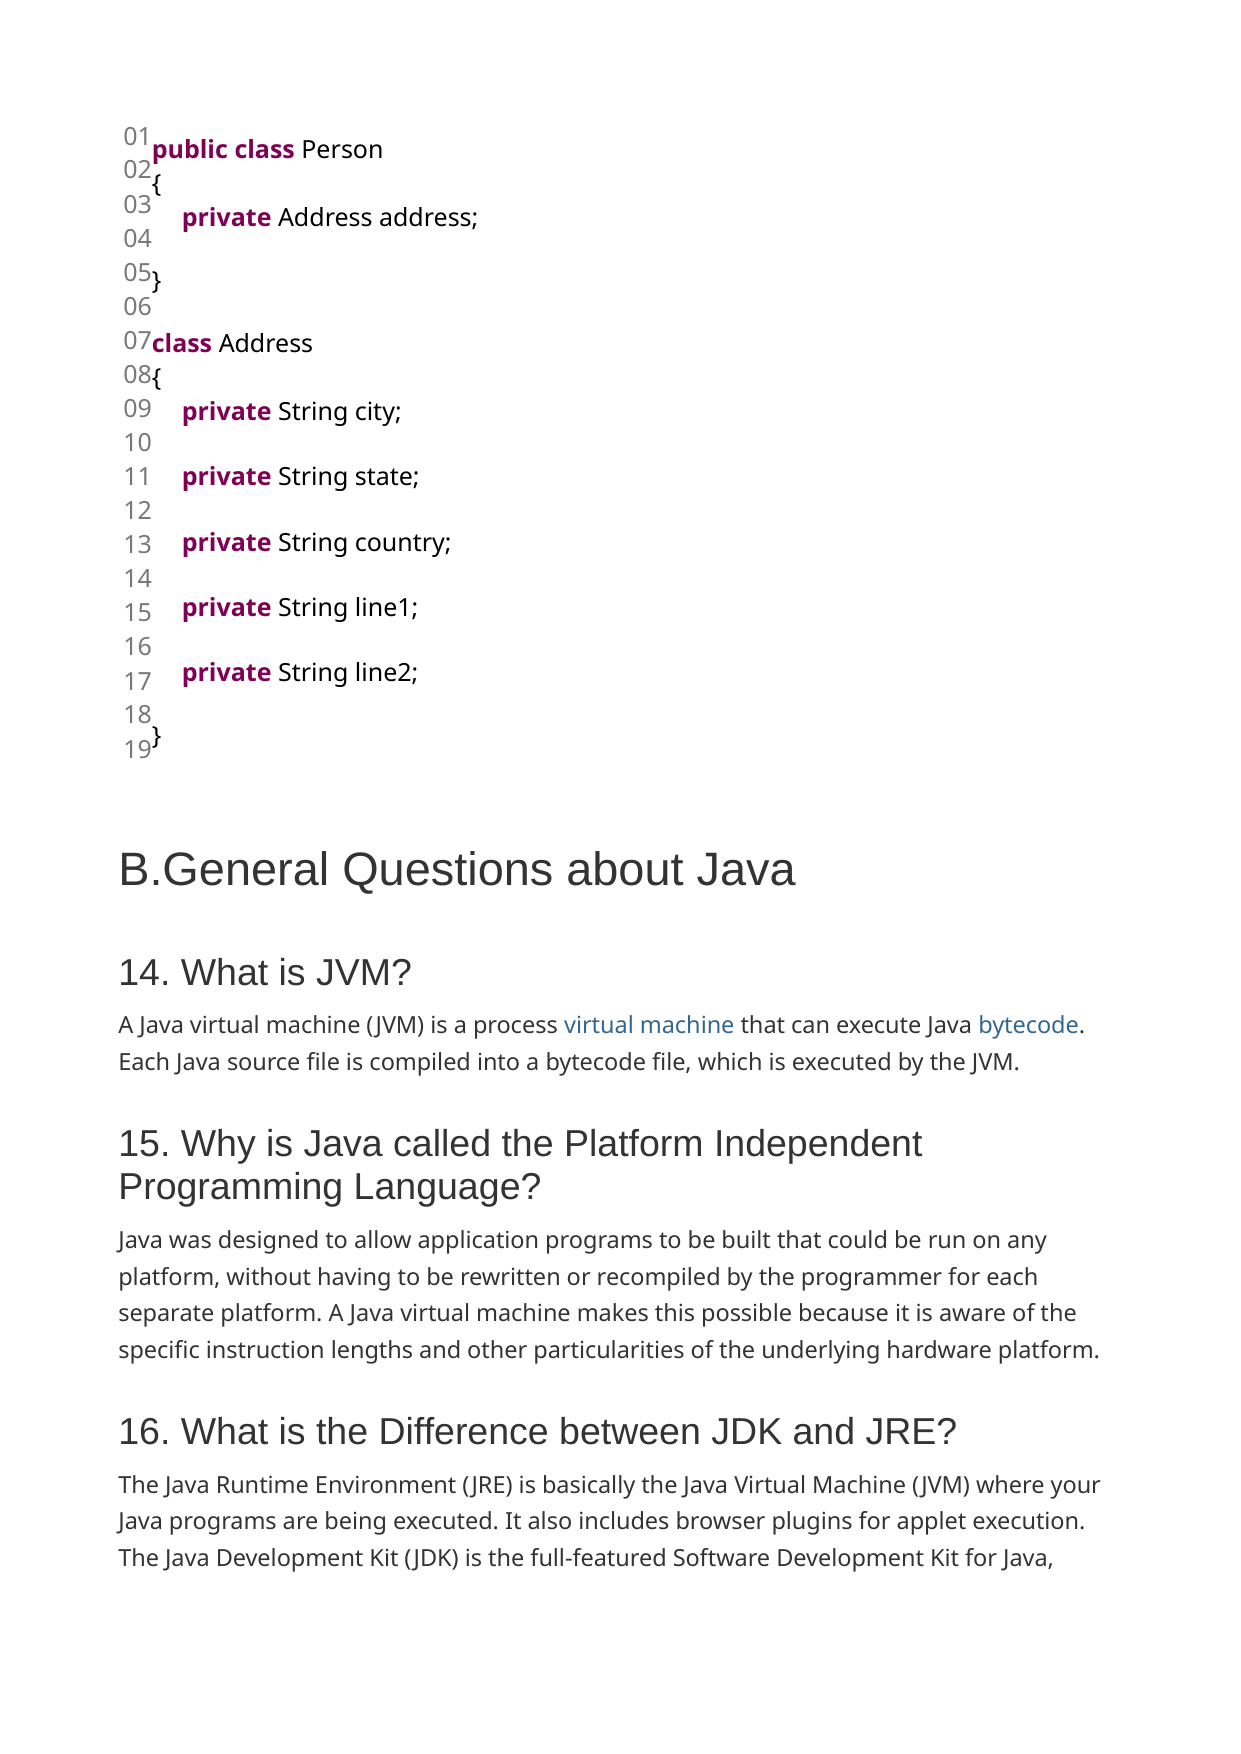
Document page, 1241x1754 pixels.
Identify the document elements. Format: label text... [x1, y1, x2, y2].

text A Java virtual machine (JVM) is a process virtual machine that can execute Java bytecode. Each Java source file is compiled into a bytecode file, which is executed by the JVM. [118, 1008, 1122, 1077]
subtitle 16. What is the Difference between JDK and JRE? [118, 1409, 1122, 1452]
subtitle 15. Why is Java called the Platform Independent Programming Language? [118, 1121, 1122, 1207]
subtitle 14. What is JVM? [118, 950, 1122, 993]
table_header public class Person { private Address address; } class Address { private String city; private String state; private String country; private String line1; private String line2; } [152, 118, 506, 765]
text Java was designed to allow application programs to be built that could be run on any platform, without having to be rewritten or recompiled by the programmer for each separate platform. A Java virtual machine makes this possible because it is aware of the specific instruction lengths and other particularities of the underlying hardware platform. [118, 1223, 1122, 1365]
subtitle B.General Questions about Java [118, 841, 1122, 895]
table_header 01 02 03 04 05 06 07 08 09 10 11 12 13 14 15 16 17 18 19 [118, 118, 152, 765]
text The Java Runtime Environment (JRE) is basically the Java Virtual Machine (JVM) where your Java programs are being executed. It also includes browser plugins for applet execution. The Java Development Kit (JDK) is the full-featured Software Development Kit for Java, [118, 1468, 1122, 1573]
